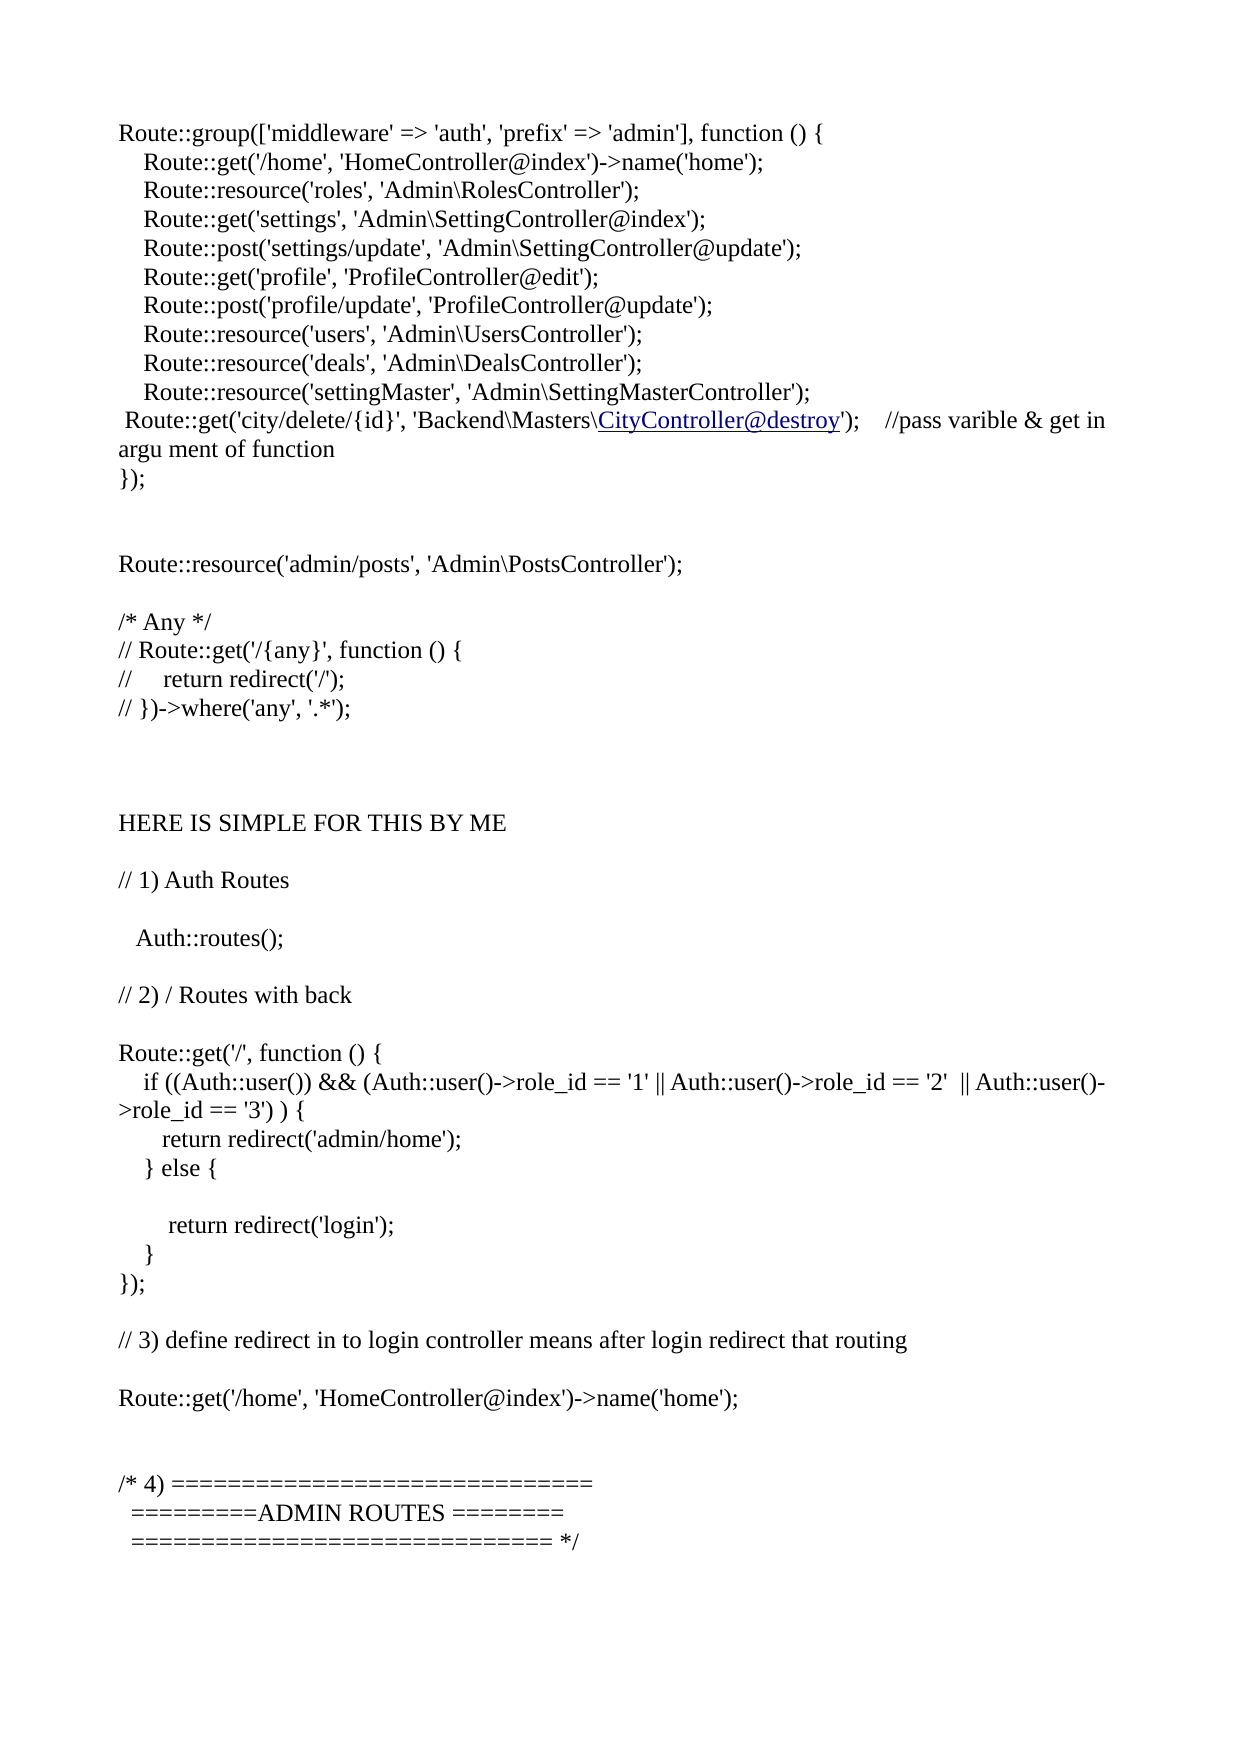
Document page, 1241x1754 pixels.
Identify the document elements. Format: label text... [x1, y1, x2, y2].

text } [118, 1239, 1122, 1268]
text Route::get('profile', 'ProfileController@edit'); [118, 262, 1122, 291]
text return redirect('admin/home'); [118, 1124, 1122, 1153]
text }); [118, 1268, 1122, 1297]
text Route::get('/home', 'HomeController@index')->name('home'); [118, 1383, 1122, 1412]
text return redirect('login'); [118, 1211, 1122, 1239]
text =========ADMIN ROUTES ======== [118, 1498, 1122, 1527]
text // 2) / Routes with back [118, 981, 1122, 1009]
text Route::resource('admin/posts', 'Admin\PostsController'); [118, 549, 1122, 578]
text Route::resource('roles', 'Admin\RolesController'); [118, 176, 1122, 204]
text Route::post('settings/update', 'Admin\SettingController@update'); [118, 233, 1122, 262]
text // })->where('any', '.*'); [118, 693, 1122, 722]
text Route::resource('settingMaster', 'Admin\SettingMasterController'); [118, 377, 1122, 406]
text Route::post('profile/update', 'ProfileController@update'); [118, 291, 1122, 319]
text Route::get('/home', 'HomeController@index')->name('home'); [118, 147, 1122, 176]
text Route::get('settings', 'Admin\SettingController@index'); [118, 204, 1122, 233]
text // 1) Auth Routes [118, 866, 1122, 894]
text Auth::routes(); [118, 923, 1122, 952]
text HERE IS SIMPLE FOR THIS BY ME [118, 808, 1122, 837]
text Route::resource('deals', 'Admin\DealsController'); [118, 348, 1122, 377]
text Route::get('/', function () { [118, 1038, 1122, 1067]
text Route::group(['middleware' => 'auth', 'prefix' => 'admin'], function () { [118, 118, 1122, 147]
text // return redirect('/'); [118, 664, 1122, 693]
text Route::resource('users', 'Admin\UsersController'); [118, 319, 1122, 348]
text if ((Auth::user()) && (Auth::user()->role_id == '1' || Auth::user()->role_id == '2' || Auth::user()->role_id == '3') ) { [118, 1067, 1122, 1124]
text // 3) define redirect in to login controller means after login redirect that routing [118, 1326, 1122, 1354]
text ============================== */ [118, 1527, 1122, 1556]
text /* Any */ [118, 607, 1122, 636]
text Route::get('city/delete/{id}', 'Backend\Masters\CityController@destroy'); //pass varible & get in argu ment of function [118, 406, 1122, 463]
text }); [118, 463, 1122, 492]
text /* 4) ============================== [118, 1469, 1122, 1498]
text // Route::get('/{any}', function () { [118, 636, 1122, 664]
text } else { [118, 1153, 1122, 1182]
